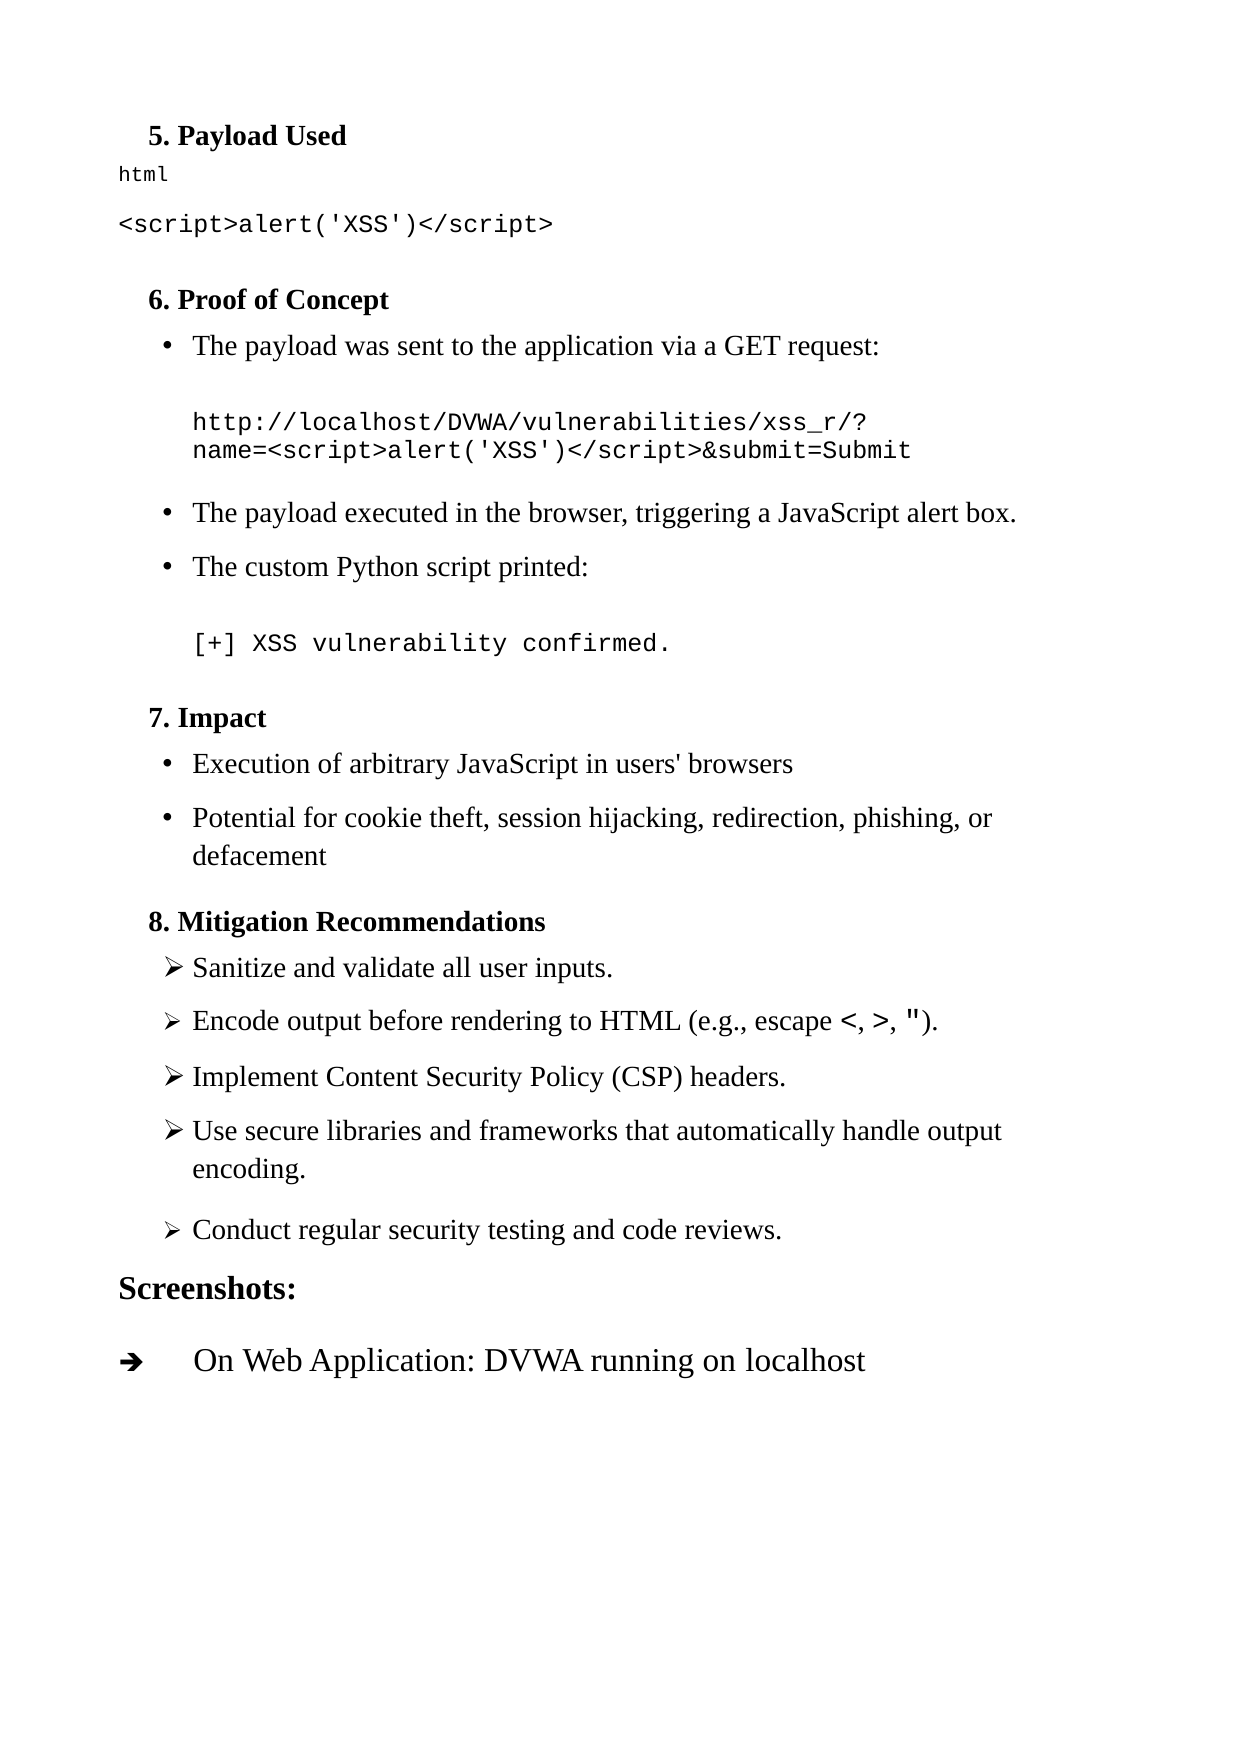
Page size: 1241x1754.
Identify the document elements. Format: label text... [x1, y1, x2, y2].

list The custom Python script printed: [162, 549, 1122, 582]
list Potential for cookie theft, session hijacking, redirection, phishing, or defacement [162, 800, 1122, 872]
text html [118, 164, 1122, 188]
list Execution of arbitrary JavaScript in users' browsers [162, 747, 1122, 780]
list [+] XSS vulnerability confirmed. [162, 630, 1122, 659]
list Implement Content Security Policy (CSP) headers. [162, 1059, 1122, 1093]
text <script>alert('XSS')</script> [118, 211, 1122, 240]
subtitle 🔹 6. Proof of Concept [118, 282, 1122, 315]
list On Web Application: DVWA running on localhost [118, 1336, 1063, 1379]
list The payload was sent to the application via a GET request: [162, 328, 1122, 361]
list Encode output before rendering to HTML (e.g., escape <, >, "). [162, 1003, 1122, 1039]
list Screenshots: [118, 1268, 1063, 1307]
list The payload executed in the browser, triggering a JavaScript alert box. [162, 496, 1122, 529]
list Use secure libraries and frameworks that automatically handle output encoding. [162, 1113, 1122, 1185]
subtitle 🔹 5. Payload Used [118, 118, 1122, 152]
list Conduct regular security testing and code reviews. [162, 1204, 1122, 1247]
list http://localhost/DVWA/vulnerabilities/xss_r/?name=<script>alert('XSS')</script>&submit=Submit [162, 409, 1122, 466]
subtitle 🔹 7. Impact [118, 701, 1122, 734]
list Sanitize and validate all user inputs. [162, 950, 1122, 984]
subtitle 🔹 8. Mitigation Recommendations [118, 904, 1122, 938]
